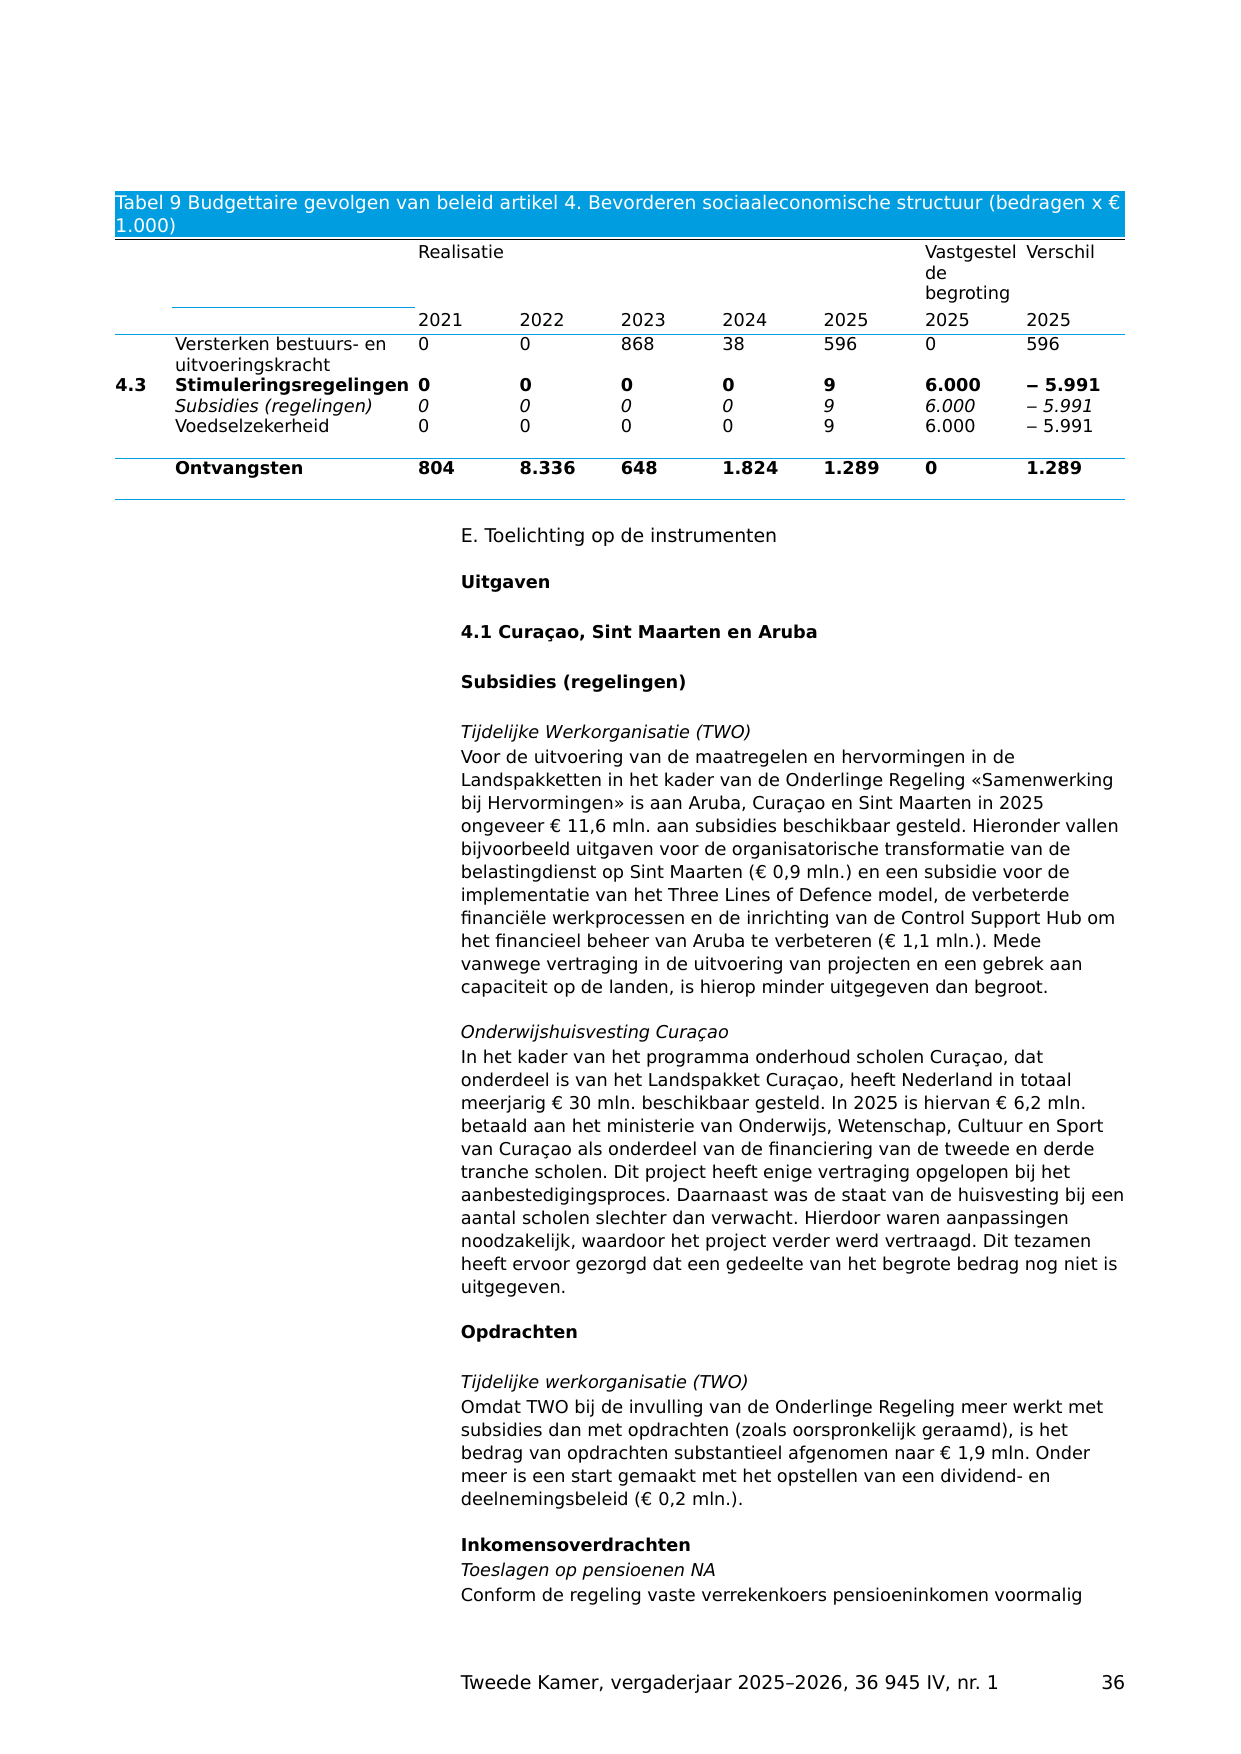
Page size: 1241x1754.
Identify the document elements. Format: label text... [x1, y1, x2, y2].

table_cell [415, 437, 516, 458]
table_cell 2022 [516, 307, 618, 334]
table_cell 9 [820, 416, 922, 437]
table_cell [820, 437, 922, 458]
table_cell Subsidies (regelingen) [172, 396, 415, 416]
table_cell 38 [719, 335, 820, 375]
text Tĳdelĳke werkorganisatie (TWO) [461, 1371, 1125, 1393]
table_cell [820, 479, 922, 499]
table_cell [115, 416, 172, 437]
table_cell [172, 437, 415, 458]
table_cell Realisatie [415, 240, 922, 307]
table_cell Stimuleringsregelingen [172, 375, 415, 396]
table_cell Verschil [1023, 240, 1125, 307]
table_cell [115, 437, 172, 458]
table_cell Voedselzekerheid [172, 416, 415, 437]
table_cell 2023 [618, 307, 719, 334]
table_cell 0 [618, 416, 719, 437]
table_cell 2024 [719, 307, 820, 334]
table_cell 1.824 [719, 459, 820, 479]
table_cell 6.000 [922, 375, 1023, 396]
table_cell 596 [820, 335, 922, 375]
table_cell 2021 [415, 307, 516, 334]
table_cell ‒ 5.991 [1023, 416, 1125, 437]
table_cell 0 [719, 396, 820, 416]
text Opdrachten [461, 1321, 1125, 1343]
table_cell 2025 [922, 307, 1023, 334]
table_cell [115, 459, 172, 479]
table_cell 0 [922, 459, 1023, 479]
text Inkomensoverdrachten [461, 1533, 1125, 1556]
table_cell [415, 479, 516, 499]
table_cell Ontvangsten [172, 459, 415, 479]
table_cell 6.000 [922, 396, 1023, 416]
table_cell [719, 437, 820, 458]
table_cell 1.289 [820, 459, 922, 479]
table_cell 9 [820, 396, 922, 416]
text Voor de uitvoering van de maatregelen en hervormingen in de Landspakketten in het kader van de Onderlinge Regeling «Samenwerking bĳ Hervormingen» is aan Aruba, Curaçao en Sint Maarten in 2025 ongeveer € 11,6 mln. aan subsidies beschikbaar gesteld. Hieronder vallen bĳvoorbeeld uitgaven voor de organisatorische transformatie van de belastingdienst op Sint Maarten (€ 0,9 mln.) en een subsidie voor de implementatie van het Three Lines of Defence model, de verbeterde financiële werkprocessen en de inrichting van de Control Support Hub om het financieel beheer van Aruba te verbeteren (€ 1,1 mln.). Mede vanwege vertraging in de uitvoering van projecten en een gebrek aan capaciteit op de landen, is hierop minder uitgegeven dan begroot. [461, 746, 1125, 998]
table_cell 648 [618, 459, 719, 479]
table_cell 0 [618, 396, 719, 416]
table_cell [516, 479, 618, 499]
text Subsidies (regelingen) [461, 671, 1125, 693]
table_cell 0 [415, 375, 516, 396]
table_cell 0 [922, 335, 1023, 375]
table_cell [115, 396, 172, 416]
text Onderwĳshuisvesting Curaçao [461, 1021, 1125, 1043]
table_cell 1.289 [1023, 459, 1125, 479]
table_cell 0 [618, 375, 719, 396]
table_cell 6.000 [922, 416, 1023, 437]
table_cell 868 [618, 335, 719, 375]
table_cell [115, 335, 172, 375]
text Omdat TWO bij de invulling van de Onderlinge Regeling meer werkt met subsidies dan met opdrachten (zoals oorspronkelijk geraamd), is het bedrag van opdrachten substantieel afgenomen naar € 1,9 mln. Onder meer is een start gemaakt met het opstellen van een dividend- en deelnemingsbeleid (€ 0,2 mln.). [461, 1396, 1125, 1510]
table_cell ‒ 5.991 [1023, 375, 1125, 396]
table_cell [172, 240, 415, 307]
table_cell 9 [820, 375, 922, 396]
table_cell 0 [415, 335, 516, 375]
text Uitgaven [461, 571, 1125, 593]
table_cell [618, 437, 719, 458]
table_cell [922, 437, 1023, 458]
table_cell 0 [516, 375, 618, 396]
text Toeslagen op pensioenen NA [461, 1558, 1125, 1581]
table_cell 8.336 [516, 459, 618, 479]
text In het kader van het programma onderhoud scholen Curaçao, dat onderdeel is van het Landspakket Curaçao, heeft Nederland in totaal meerjarig € 30 mln. beschikbaar gesteld. In 2025 is hiervan € 6,2 mln. betaald aan het ministerie van Onderwĳs, Wetenschap, Cultuur en Sport van Curaçao als onderdeel van de financiering van de tweede en derde tranche scholen. Dit project heeft enige vertraging opgelopen bij het aanbestedigingsproces. Daarnaast was de staat van de huisvesting bij een aantal scholen slechter dan verwacht. Hierdoor waren aanpassingen noodzakelijk, waardoor het project verder werd vertraagd. Dit tezamen heeft ervoor gezorgd dat een gedeelte van het begrote bedrag nog niet is uitgegeven. [461, 1046, 1125, 1298]
table_cell [922, 479, 1023, 499]
table_cell [1023, 437, 1125, 458]
text 4.1 Curaçao, Sint Maarten en Aruba [461, 621, 1125, 643]
table_cell [115, 479, 172, 499]
table_cell 804 [415, 459, 516, 479]
table_cell 0 [516, 416, 618, 437]
table_cell 0 [516, 335, 618, 375]
table_cell [1023, 479, 1125, 499]
table_cell 0 [415, 416, 516, 437]
table_cell [172, 308, 415, 334]
table_cell 2025 [1023, 307, 1125, 334]
table_cell 0 [516, 396, 618, 416]
table_cell 4.3 [115, 375, 172, 396]
table_cell [618, 479, 719, 499]
table_cell 0 [719, 375, 820, 396]
text Tĳdelĳke Werkorganisatie (TWO) [461, 721, 1125, 743]
table_cell 596 [1023, 335, 1125, 375]
table_cell [516, 437, 618, 458]
table_cell [719, 479, 820, 499]
text Conform de regeling vaste verrekenkoers pensioeninkomen voormalig [461, 1583, 1125, 1606]
table_cell Versterken bestuurs- en uitvoeringskracht [172, 335, 415, 375]
table_cell [115, 240, 172, 307]
table_cell [172, 479, 415, 499]
table_cell ‒ 5.991 [1023, 396, 1125, 416]
table_cell 0 [415, 396, 516, 416]
table_cell 0 [719, 416, 820, 437]
table_cell Vastgestelde begroting [922, 240, 1023, 307]
title E. Toelichting op de instrumenten [461, 525, 1125, 547]
table_cell 2025 [820, 307, 922, 334]
table_cell [115, 307, 172, 334]
